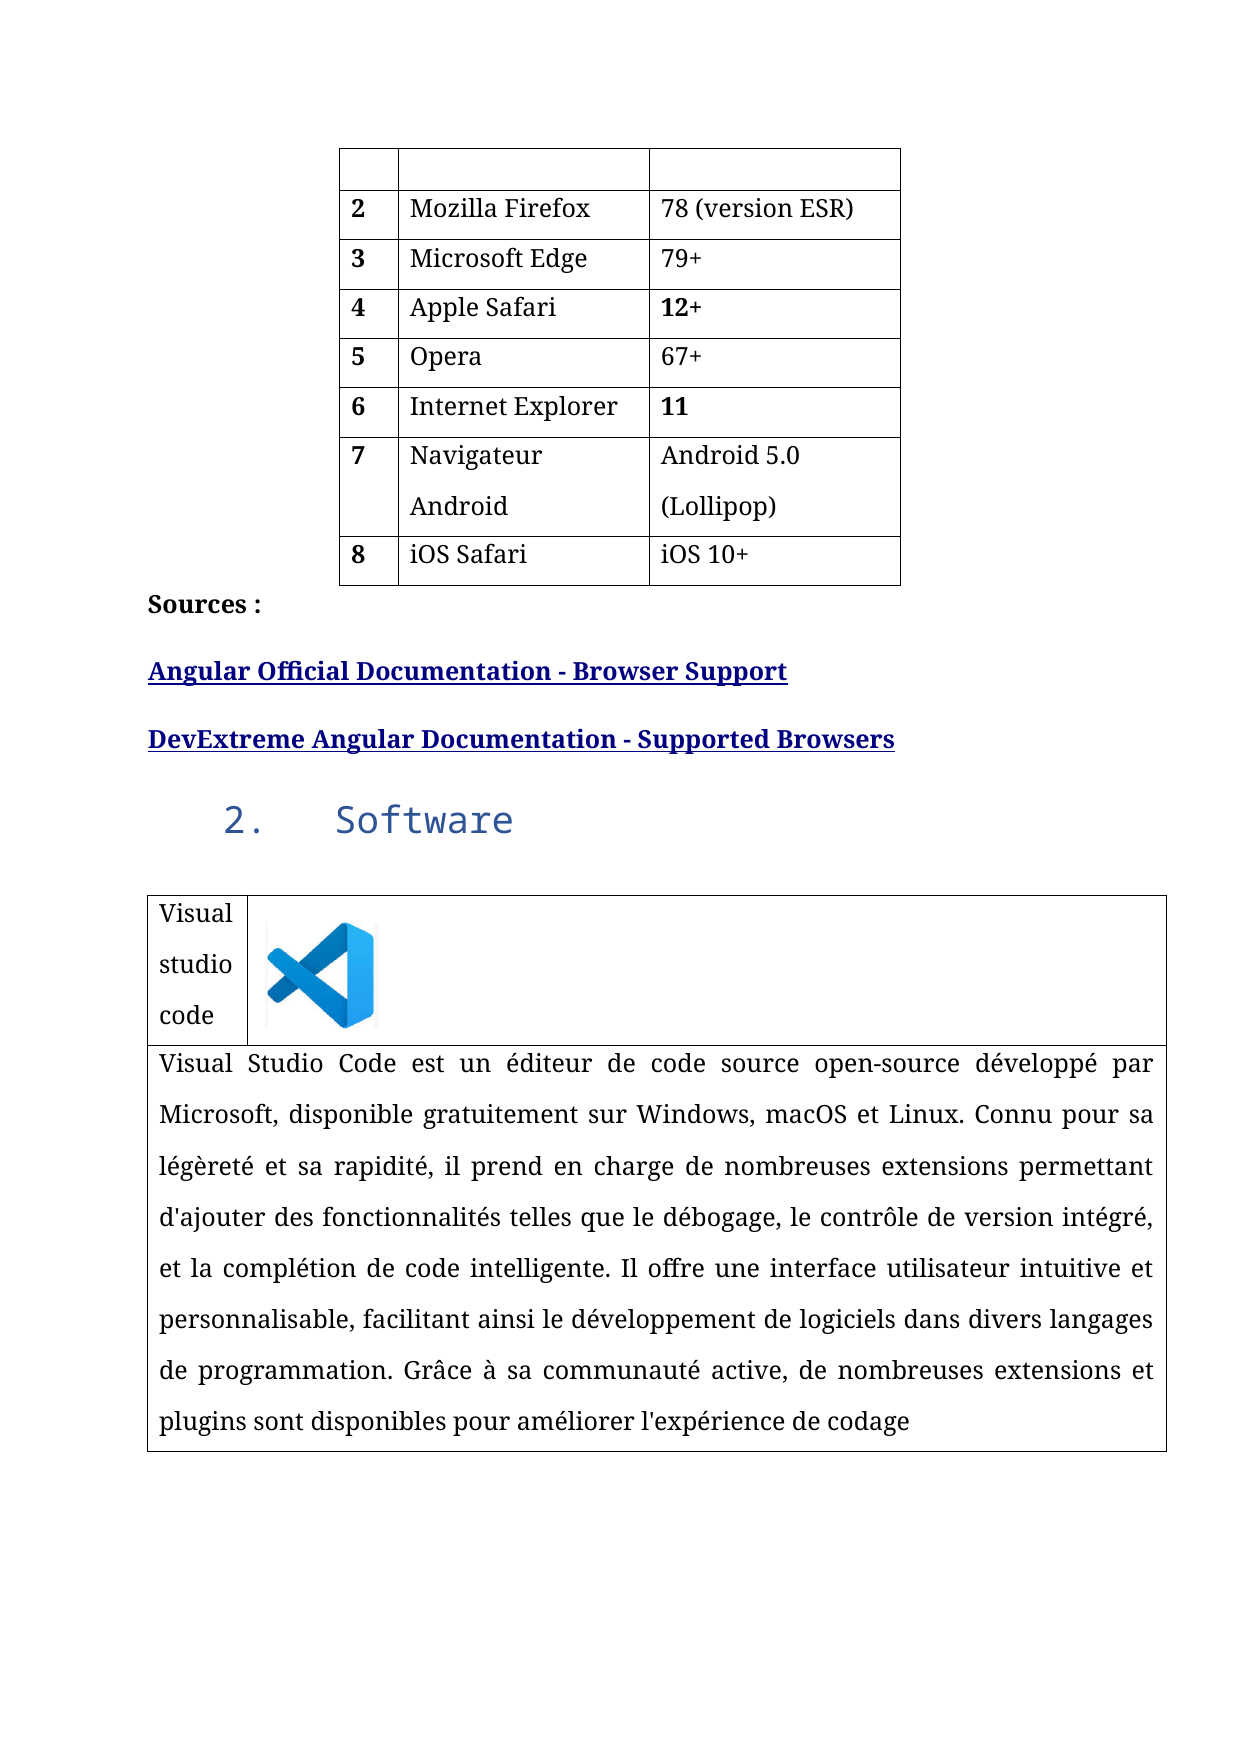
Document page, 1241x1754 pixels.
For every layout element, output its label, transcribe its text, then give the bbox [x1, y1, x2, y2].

table_cell 67+ [650, 339, 900, 387]
table_cell Microsoft Edge [399, 240, 649, 288]
text Sources : [148, 586, 1093, 620]
table_cell [340, 149, 398, 190]
table_cell 8 [340, 537, 398, 585]
table_cell iOS Safari [399, 537, 649, 585]
table_cell 78 (version ESR) [650, 191, 900, 239]
text Angular Official Documentation - Browser Support [148, 654, 1093, 688]
table_cell Android 5.0 (Lollipop) [650, 438, 900, 536]
table_cell Opera [399, 339, 649, 387]
table_cell 11 [650, 388, 900, 437]
table_cell 5 [340, 339, 398, 387]
table_cell 79+ [650, 240, 900, 288]
list Software [223, 794, 1093, 845]
text DevExtreme Angular Documentation - Supported Browsers [148, 722, 1093, 756]
table_cell 7 [340, 438, 398, 536]
table_cell [650, 149, 900, 190]
table_cell 3 [340, 240, 398, 288]
table_cell Visual Studio Code est un éditeur de code source open-source développé par Microsoft, disponible gratuitement sur Windows, macOS et Linux. Connu pour sa légèreté et sa rapidité, il prend en charge de nombreuses extensions permettant d'ajouter des fonctionnalités telles que le débogage, le contrôle de version intégré, et la complétion de code intelligente. Il offre une interface utilisateur intuitive et personnalisable, facilitant ainsi le développement de logiciels dans divers langages de programmation. Grâce à sa communauté active, de nombreuses extensions et plugins sont disponibles pour améliorer l'expérience de codage​ [148, 1046, 1166, 1451]
table_cell iOS 10+ [650, 537, 900, 585]
table_cell 12+ [650, 290, 900, 338]
table_cell Apple Safari [399, 290, 649, 338]
table_cell 2 [340, 191, 398, 239]
table_cell Navigateur Android [399, 438, 649, 536]
table_cell Mozilla Firefox [399, 191, 649, 239]
table_cell 4 [340, 290, 398, 338]
table_cell 6 [340, 388, 398, 437]
table_header Visual studio code [148, 896, 247, 1045]
table_cell [399, 149, 649, 190]
table_cell Internet Explorer [399, 388, 649, 437]
table_header [248, 896, 1166, 1045]
